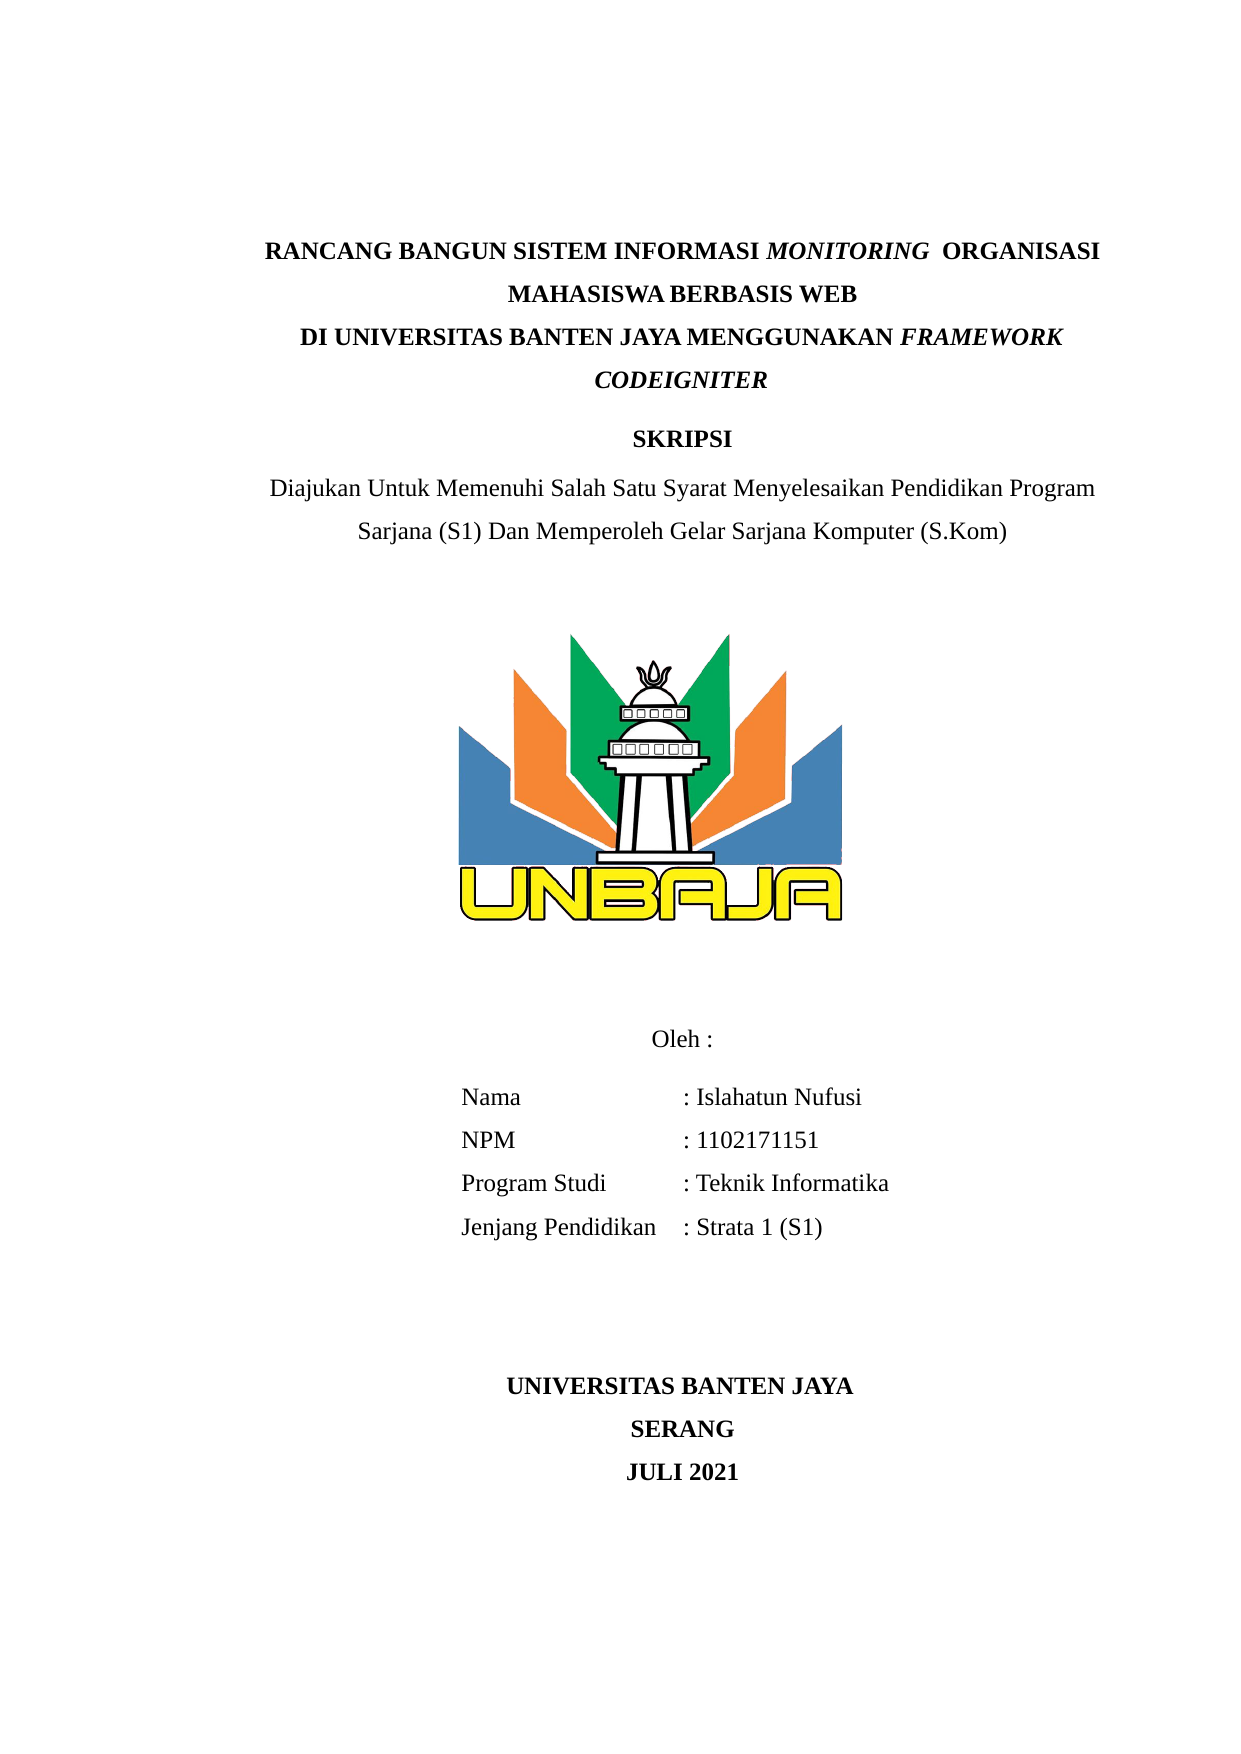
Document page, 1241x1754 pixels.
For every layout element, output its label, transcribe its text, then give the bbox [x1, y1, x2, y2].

text SERANG [236, 1414, 1128, 1443]
text DI UNIVERSITAS BANTEN JAYA MENGGUNAKAN FRAMEWORK CODEIGNITER [236, 322, 1128, 394]
text SKRIPSI [236, 424, 1128, 452]
text Oleh : [236, 1024, 1128, 1053]
text RANCANG BANGUN SISTEM INFORMASI MONITORING ORGANISASI MAHASISWA BERBASIS WEB [236, 236, 1128, 308]
text JULI 2021 [236, 1457, 1128, 1486]
text Diajukan Untuk Memenuhi Salah Satu Syarat Menyelesaikan Pendidikan Program Sarjana (S1) Dan Memperoleh Gelar Sarjana Komputer (S.Kom) [236, 473, 1128, 545]
text Jenjang Pendidikan : Strata 1 (S1) [461, 1212, 1128, 1240]
text Nama : Islahatun Nufusi [461, 1082, 1128, 1111]
text Program Studi : Teknik Informatika [461, 1168, 1128, 1197]
text UNIVERSITAS BANTEN JAYA [236, 1371, 1128, 1400]
picture [458, 633, 843, 921]
text NPM : 1102171151 [461, 1125, 1128, 1154]
